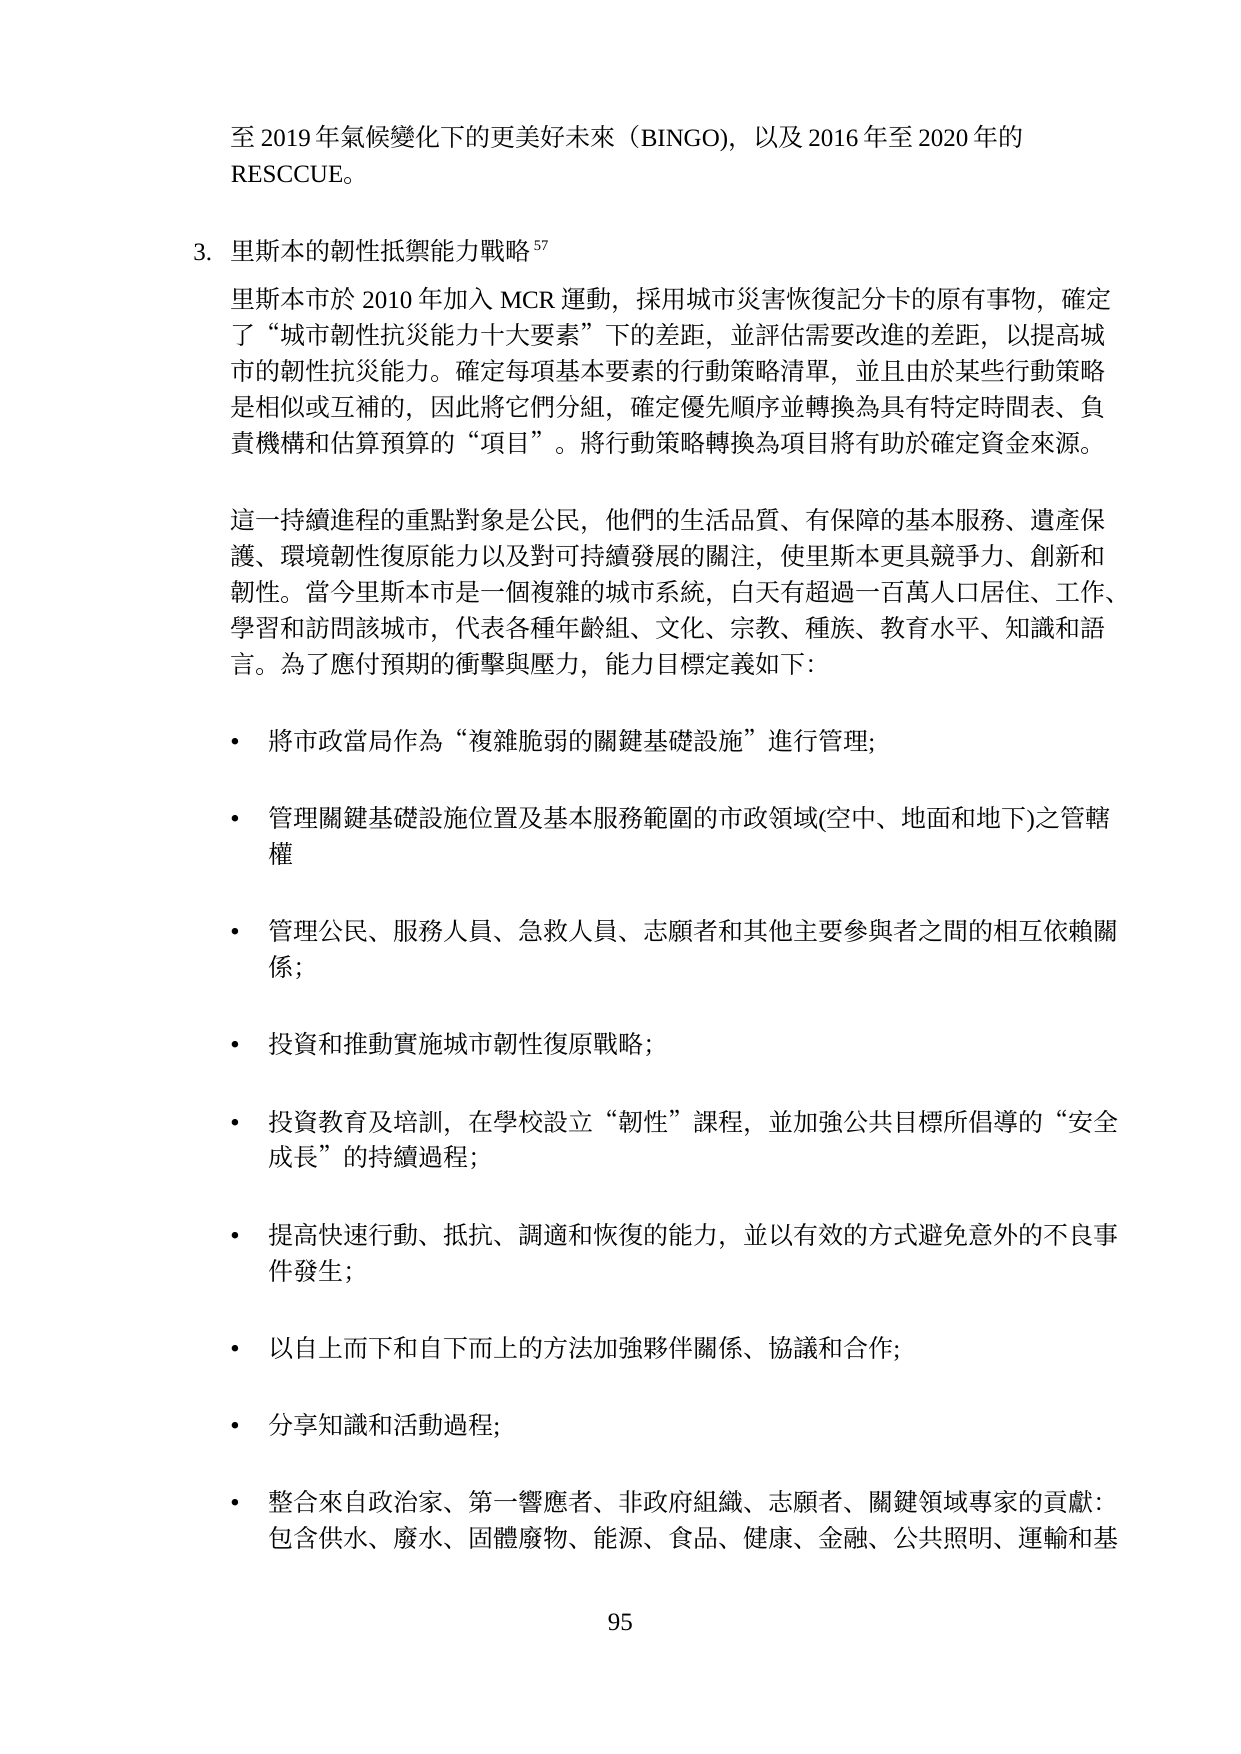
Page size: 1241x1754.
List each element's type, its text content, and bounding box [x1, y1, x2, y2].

list 整合來自政治家、第一響應者、非政府組織、志願者、關鍵領域專家的貢獻：包含供水、廢水、固體廢物、能源、食品、健康、金融、公共照明、運輸和基 [231, 1483, 1122, 1555]
list 分享知識和活動過程; [231, 1406, 1122, 1470]
list 管理關鍵基礎設施位置及基本服務範圍的市政領域(空中、地面和地下)之管轄權 [231, 799, 1122, 899]
list 以自上而下和自下而上的方法加強夥伴關係、協議和合作; [231, 1328, 1122, 1393]
list 這一持續進程的重點對象是公民，他們的生活品質、有保障的基本服務、遺產保護、環境韌性復原能力以及對可持續發展的關注，使里斯本更具競爭力、創新和韌性。當今里斯本市是一個複雜的城市系統，白天有超過一百萬人口居住、工作、學習和訪問該城市，代表各種年齡組、文化、宗教、種族、教育水平、知識和語言。為了應付預期的衝擊與壓力，能力目標定義如下： [193, 501, 1122, 709]
list 里斯本市於 2010 年加入 MCR 運動，採用城市災害恢復記分卡的原有事物，確定了“城市韌性抗災能力十大要素”下的差距，並評估需要改進的差距，以提高城市的韌性抗災能力。確定每項基本要素的行動策略清單，並且由於某些行動策略是相似或互補的，因此將它們分組，確定優先順序並轉換為具有特定時間表、負責機構和估算預算的“項目”。將行動策略轉換為項目將有助於確定資金來源。 [193, 280, 1122, 488]
list 將市政當局作為“複雜脆弱的關鍵基礎設施”進行管理; [231, 722, 1122, 786]
list 提高快速行動、抵抗、調適和恢復的能力，並以有效的方式避免意外的不良事件發生； [231, 1215, 1122, 1316]
list 至2019年氣候變化下的更美好未來（BINGO)，以及2016年至2020年的RESCCUE。 [193, 118, 1122, 219]
list 投資教育及培訓，在學校設立“韌性”課程，並加強公共目標所倡導的“安全成長”的持續過程； [231, 1102, 1122, 1203]
list 管理公民、服務人員、急救人員、志願者和其他主要參與者之間的相互依賴關係； [231, 912, 1122, 1012]
list 里斯本的韌性抵禦能力戰略57 [193, 231, 1122, 267]
list 投資和推動實施城市韌性復原戰略； [231, 1025, 1122, 1090]
